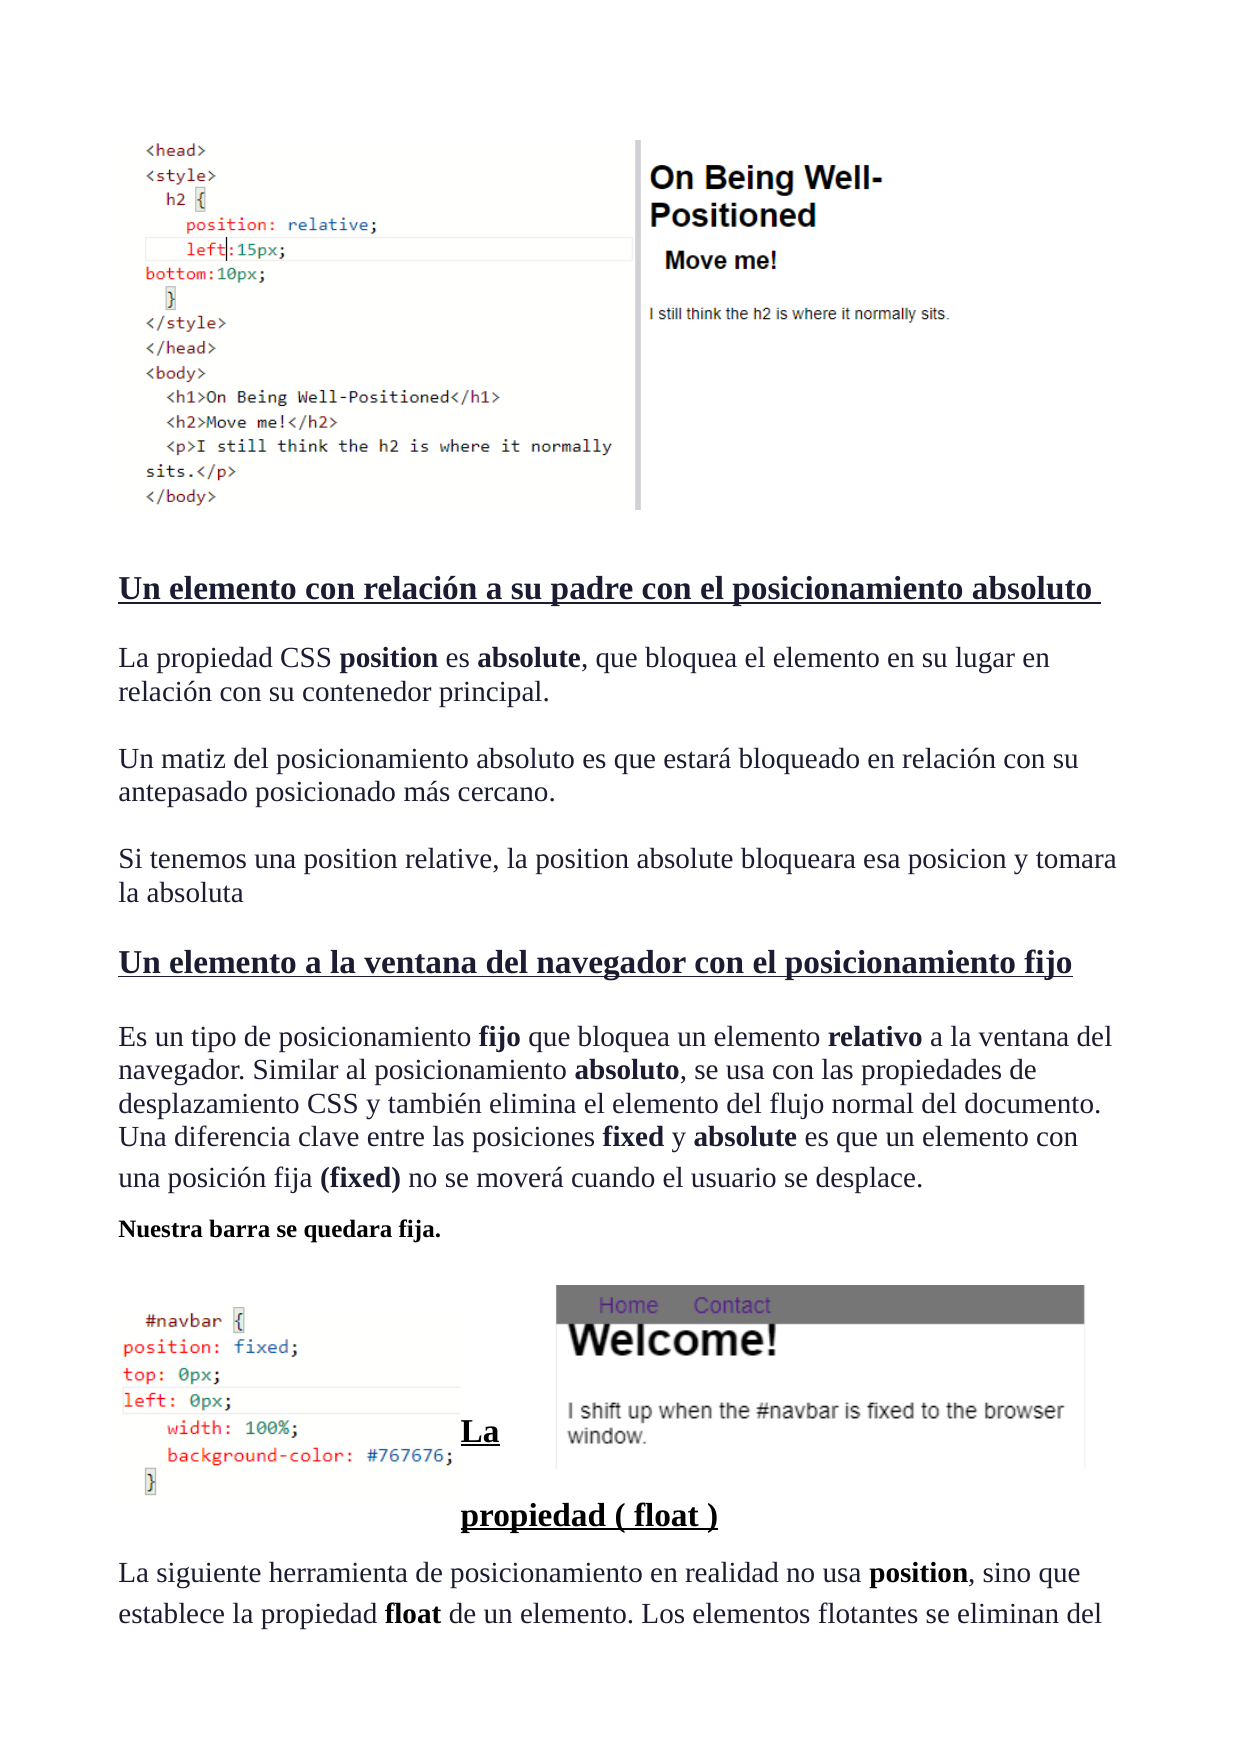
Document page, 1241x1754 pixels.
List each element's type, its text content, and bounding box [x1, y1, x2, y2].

picture [555, 1285, 1086, 1469]
text Es un tipo de posicionamiento fijo que bloquea un elemento relativo a la ventana del navegador. Similar al posicionamiento absoluto, se usa con las propiedades de desplazamiento CSS y también elimina el elemento del flujo normal del documento. [118, 1019, 1122, 1119]
text Un elemento con relación a su padre con el posicionamiento absoluto [118, 568, 1122, 607]
text Si tenemos una position relative, la position absolute bloqueara esa posicion y tomara la absoluta [118, 842, 1122, 909]
picture [104, 1307, 461, 1499]
text Un elemento a la ventana del navegador con el posicionamiento fijo [118, 942, 1122, 981]
text La siguiente herramienta de posicionamiento en realidad no usa position, sino que establece la propiedad float de un elemento. Los elementos flotantes se eliminan del [118, 1556, 1122, 1629]
text La propiedad CSS position es absolute, que bloquea el elemento en su lugar en relación con su contenedor principal. [118, 640, 1122, 707]
picture [120, 140, 951, 510]
text La propiedad ( float ) [118, 1411, 1122, 1533]
text Un matiz del posicionamiento absoluto es que estará bloqueado en relación con su antepasado posicionado más cercano. [118, 741, 1122, 808]
text Nuestra barra se quedara fija. [118, 1214, 1122, 1243]
text Una diferencia clave entre las posiciones fixed y absolute es que un elemento con una posición fija (fixed) no se moverá cuando el usuario se desplace. [118, 1119, 1122, 1193]
